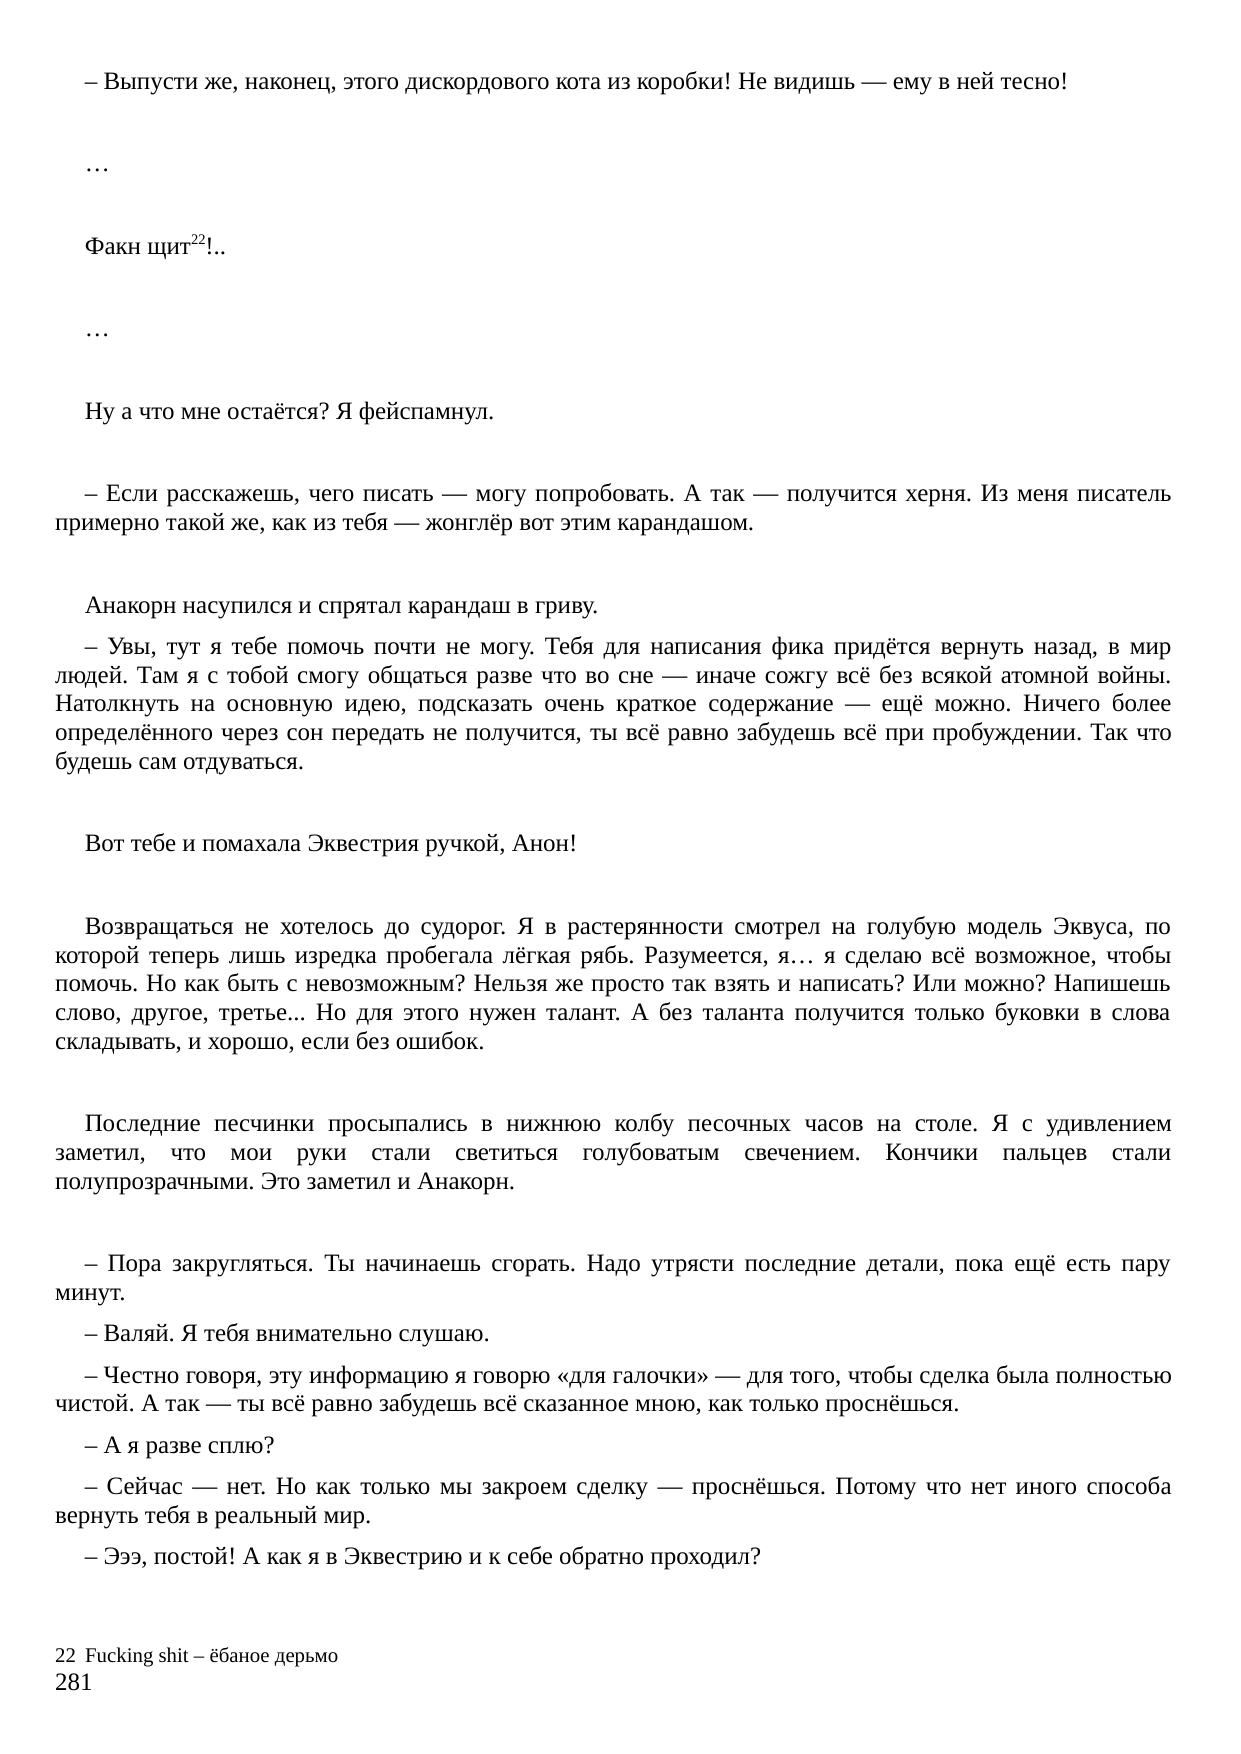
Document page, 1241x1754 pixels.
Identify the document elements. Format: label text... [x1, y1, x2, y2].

text Возвращаться не хотелось до судорог. Я в растерянности смотрел на голубую модель Эквуса, по которой теперь лишь изредка пробегала лёгкая рябь. Разумеется, я… я сделаю всё возможное, чтобы помочь. Но как быть с невозможным? Нельзя же просто так взять и написать? Или можно? Напишешь слово, другое, третье... Но для этого нужен талант. А без таланта получится только буковки в слова складывать, и хорошо, если без ошибок. [55, 911, 1173, 1055]
text – Увы, тут я тебе помочь почти не могу. Тебя для написания фика придётся вернуть назад, в мир людей. Там я с тобой смогу общаться разве что во сне — иначе сожгу всё без всякой атомной войны. Натолкнуть на основную идею, подсказать очень краткое содержание — ещё можно. Ничего более определённого через сон передать не получится, ты всё равно забудешь всё при пробуждении. Так что будешь сам отдуваться. [55, 631, 1173, 775]
text – Валяй. Я тебя внимательно слушаю. [55, 1318, 1173, 1347]
text Fucking shit – ёбаное дерьмо [55, 1642, 1173, 1667]
text – А я разве сплю? [55, 1430, 1173, 1458]
text Ну а что мне остаётся? Я фейспамнул. [55, 396, 1173, 425]
text – Сейчас — нет. Но как только мы закроем сделку — проснёшься. Потому что нет иного способа вернуть тебя в реальный мир. [55, 1471, 1173, 1528]
text … [55, 148, 1173, 177]
text – Эээ, постой! А как я в Эквестрию и к себе обратно проходил? [55, 1541, 1173, 1570]
text Последние песчинки просыпались в нижнюю колбу песочных часов на столе. Я с удивлением заметил, что мои руки стали светиться голубоватым свечением. Кончики пальцев стали полупрозрачными. Это заметил и Анакорн. [55, 1108, 1173, 1195]
text – Пора закругляться. Ты начинаешь сгорать. Надо утрясти последние детали, пока ещё есть пару минут. [55, 1248, 1173, 1306]
text – Выпусти же, наконец, этого дискордового кота из коробки! Не видишь — ему в ней тесно! [55, 66, 1173, 95]
text Вот тебе и помахала Эквестрия ручкой, Анон! [55, 828, 1173, 857]
text … [55, 313, 1173, 342]
text – Честно говоря, эту информацию я говорю «для галочки» — для того, чтобы сделка была полностью чистой. А так — ты всё равно забудешь всё сказанное мною, как только проснёшься. [55, 1360, 1173, 1417]
text Анакорн насупился и спрятал карандаш в гриву. [55, 590, 1173, 618]
text Факн щит!.. [55, 231, 1173, 260]
text – Если расскажешь, чего писать — могу попробовать. А так — получится херня. Из меня писатель примерно такой же, как из тебя — жонглёр вот этим карандашом. [55, 478, 1173, 536]
